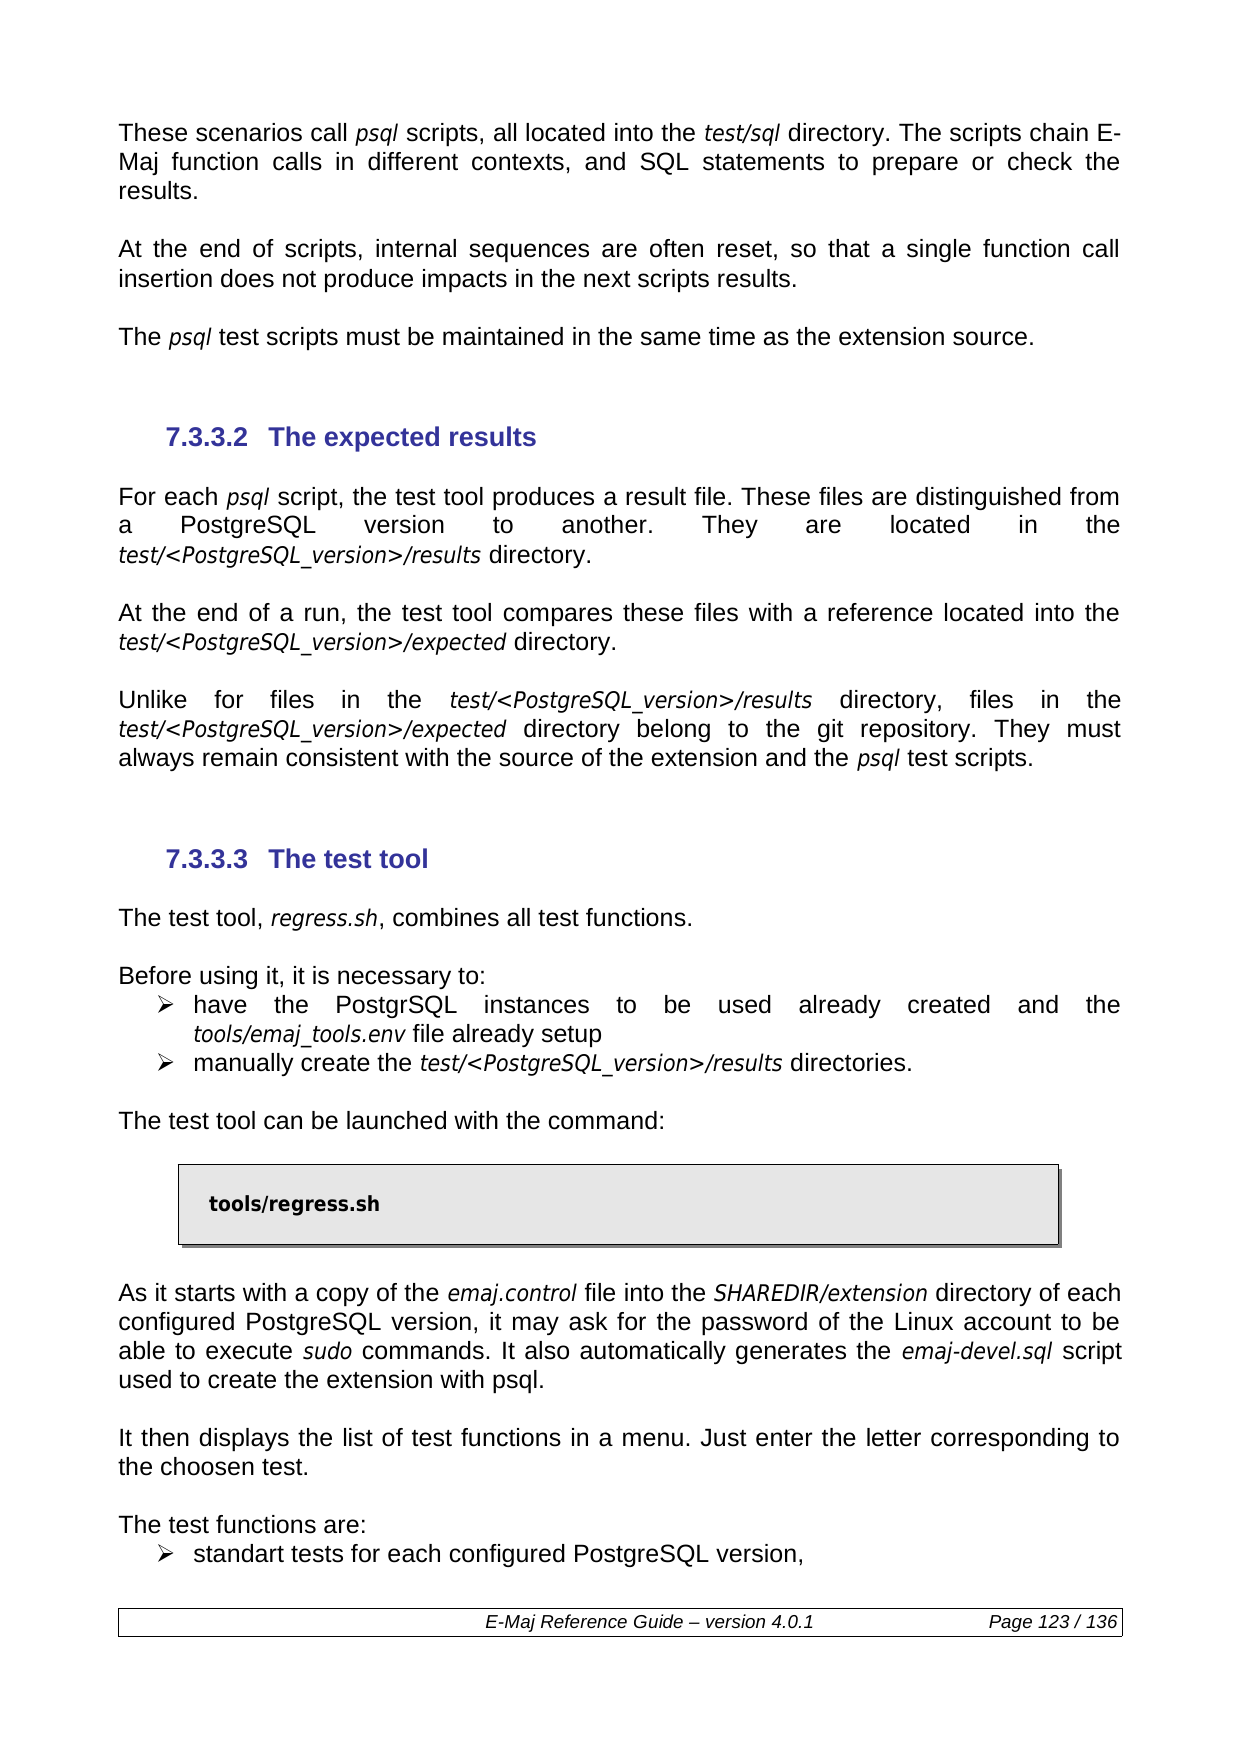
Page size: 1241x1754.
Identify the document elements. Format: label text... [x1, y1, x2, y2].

text The test functions are: [118, 1510, 1122, 1539]
text For each psql script, the test tool produces a result file. These files are distinguished from a PostgreSQL version to another. They are located in the test/<PostgreSQL_version>/results directory. [118, 481, 1122, 568]
text The test tool, regress.sh, combines all test functions. [118, 903, 1122, 932]
text At the end of scripts, internal sequences are often reset, so that a single function call insertion does not produce impacts in the next scripts results. [118, 234, 1122, 292]
subtitle The expected results [165, 421, 1122, 452]
list manually create the test/<PostgreSQL_version>/results directories. [156, 1048, 1122, 1077]
text The psql test scripts must be maintained in the same time as the extension source. [118, 322, 1122, 351]
text tools/regress.sh [179, 1189, 1058, 1213]
subtitle The test tool [165, 843, 1122, 874]
list standart tests for each configured PostgreSQL version, [156, 1539, 1122, 1568]
text At the end of a run, the test tool compares these files with a reference located into the test/<PostgreSQL_version>/expected directory. [118, 598, 1122, 656]
text Unlike for files in the test/<PostgreSQL_version>/results directory, files in the test/<PostgreSQL_version>/expected directory belong to the git repository. They must always remain consistent with the source of the extension and the psql test scripts. [118, 685, 1122, 772]
text It then displays the list of test functions in a menu. Just enter the letter corresponding to the choosen test. [118, 1423, 1122, 1481]
text The test tool can be launched with the command: [118, 1106, 1122, 1135]
text These scenarios call psql scripts, all located into the test/sql directory. The scripts chain E-Maj function calls in different contexts, and SQL statements to prepare or check the results. [118, 118, 1122, 205]
list have the PostgrSQL instances to be used already created and the tools/emaj_tools.env file already setup [156, 990, 1122, 1048]
text As it starts with a copy of the emaj.control file into the SHAREDIR/extension directory of each configured PostgreSQL version, it may ask for the password of the Linux account to be able to execute sudo commands. It also automatically generates the emaj-devel.sql script used to create the extension with psql. [118, 1277, 1122, 1394]
text Before using it, it is necessary to: [118, 961, 1122, 990]
